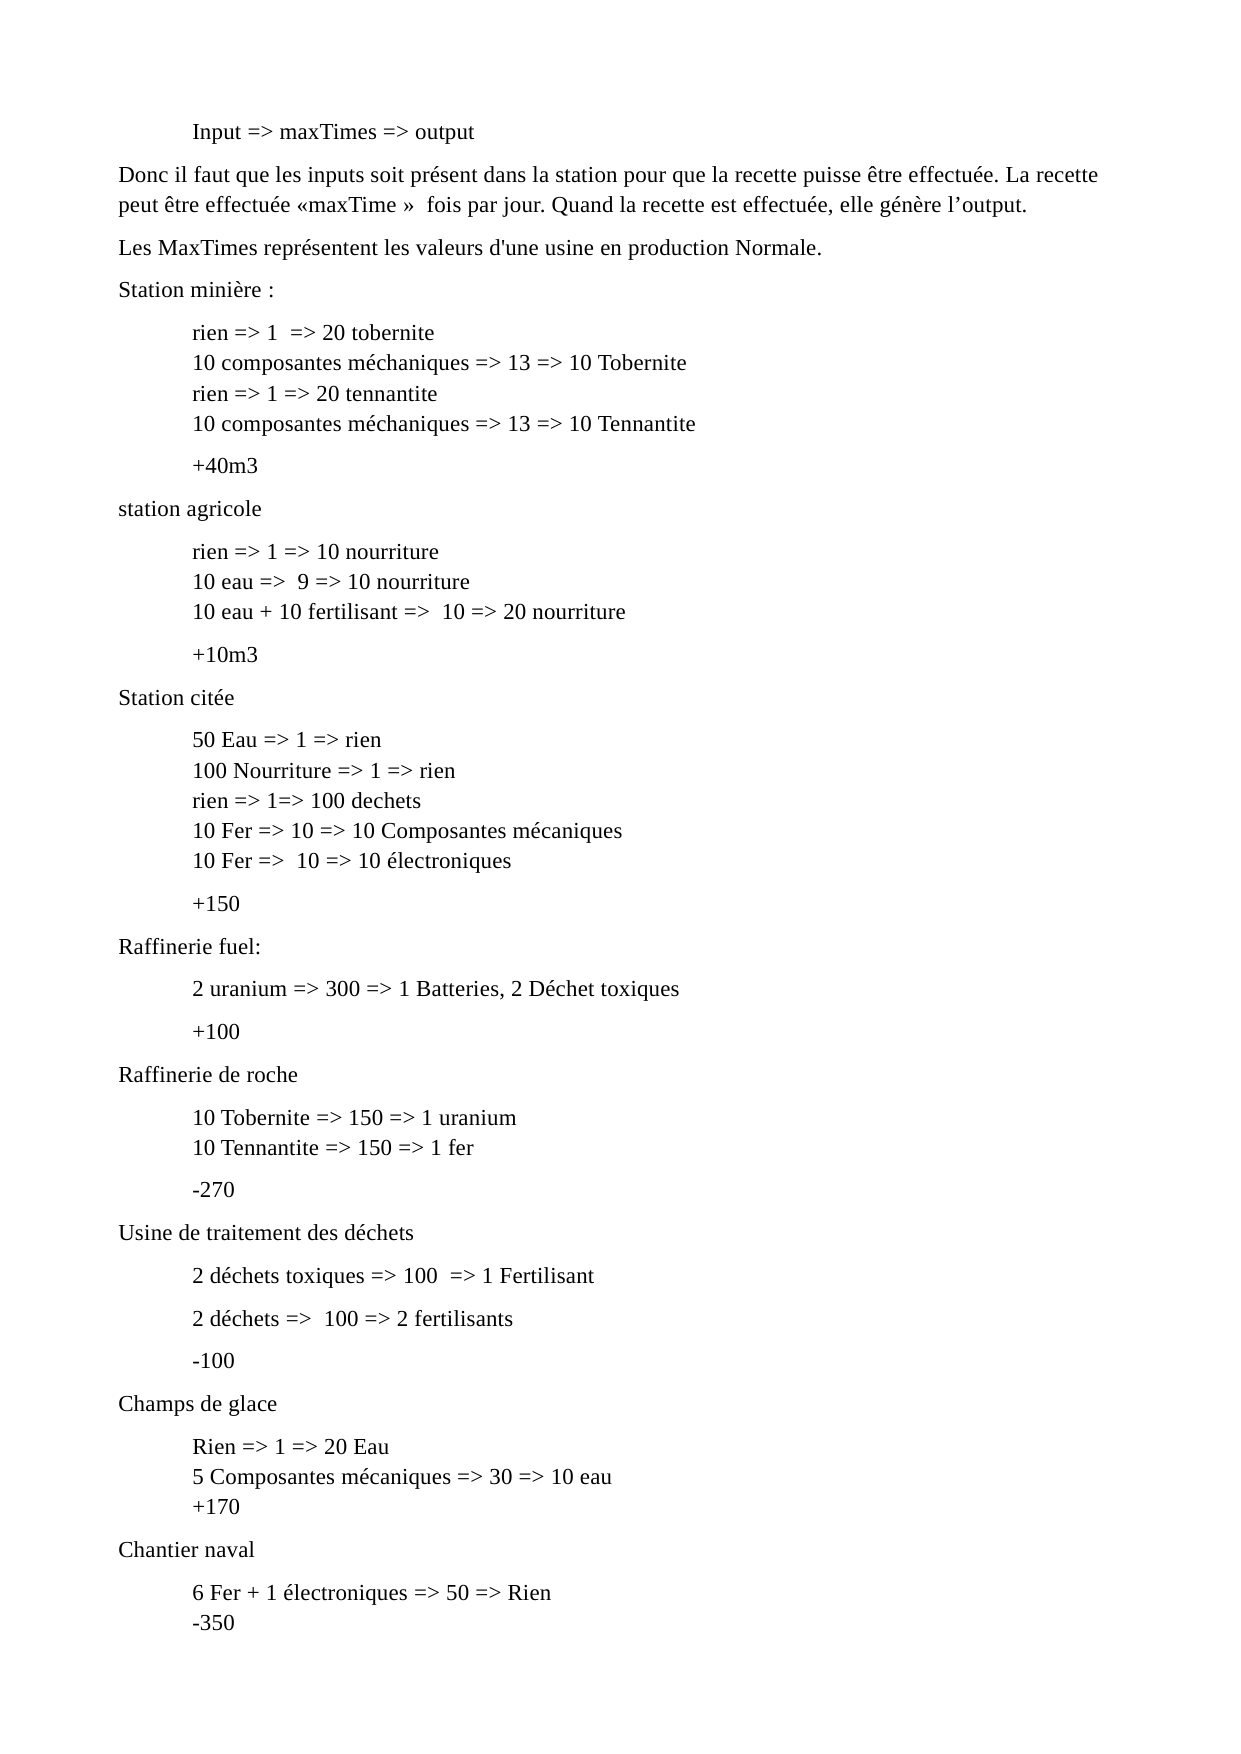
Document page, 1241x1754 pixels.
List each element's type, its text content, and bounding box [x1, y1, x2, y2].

text +150 [192, 890, 1122, 916]
text 2 déchets toxiques => 100 => 1 Fertilisant [118, 1262, 1122, 1288]
text Station minière : [118, 276, 1122, 303]
text +10m3 [118, 641, 1122, 667]
text Champs de glace [118, 1390, 1122, 1416]
text Rien => 1 => 20 Eau 5 Composantes mécaniques => 30 => 10 eau +170 [118, 1433, 1122, 1519]
text -270 [118, 1176, 1122, 1203]
text Donc il faut que les inputs soit présent dans la station pour que la recette puisse être effectuée. La recette peut être effectuée «maxTime » fois par jour. Quand la recette est effectuée, elle génère l’output. [118, 161, 1122, 217]
text 2 déchets => 100 => 2 fertilisants [118, 1304, 1122, 1331]
text -100 [118, 1347, 1122, 1374]
text Les MaxTimes représentent les valeurs d'une usine en production Normale. [118, 234, 1122, 260]
text Raffinerie de roche [118, 1061, 1122, 1087]
text +40m3 [118, 452, 1122, 479]
text Input => maxTimes => output [118, 118, 1122, 144]
text 10 Tobernite => 150 => 1 uranium 10 Tennantite => 150 => 1 fer [118, 1103, 1122, 1160]
text Station citée [118, 684, 1122, 710]
text station agricole [118, 495, 1122, 522]
text +100 [118, 1018, 1122, 1044]
text rien => 1 => 20 tobernite 10 composantes méchaniques => 13 => 10 Tobernite rien => 1 => 20 tennantite 10 composantes méchaniques => 13 => 10 Tennantite [118, 319, 1122, 436]
text Usine de traitement des déchets [118, 1219, 1122, 1246]
text rien => 1 => 10 nourriture 10 eau => 9 => 10 nourriture 10 eau + 10 fertilisant => 10 => 20 nourriture [118, 538, 1122, 625]
text Chantier naval [118, 1536, 1122, 1562]
text 50 Eau => 1 => rien 100 Nourriture => 1 => rien rien => 1=> 100 dechets 10 Fer => 10 => 10 Composantes mécaniques 10 Fer => 10 => 10 électroniques [192, 726, 1122, 874]
text 2 uranium => 300 => 1 Batteries, 2 Déchet toxiques [118, 975, 1122, 1002]
text 6 Fer + 1 électroniques => 50 => Rien -350 [118, 1578, 1122, 1635]
text Raffinerie fuel: [118, 933, 1122, 959]
